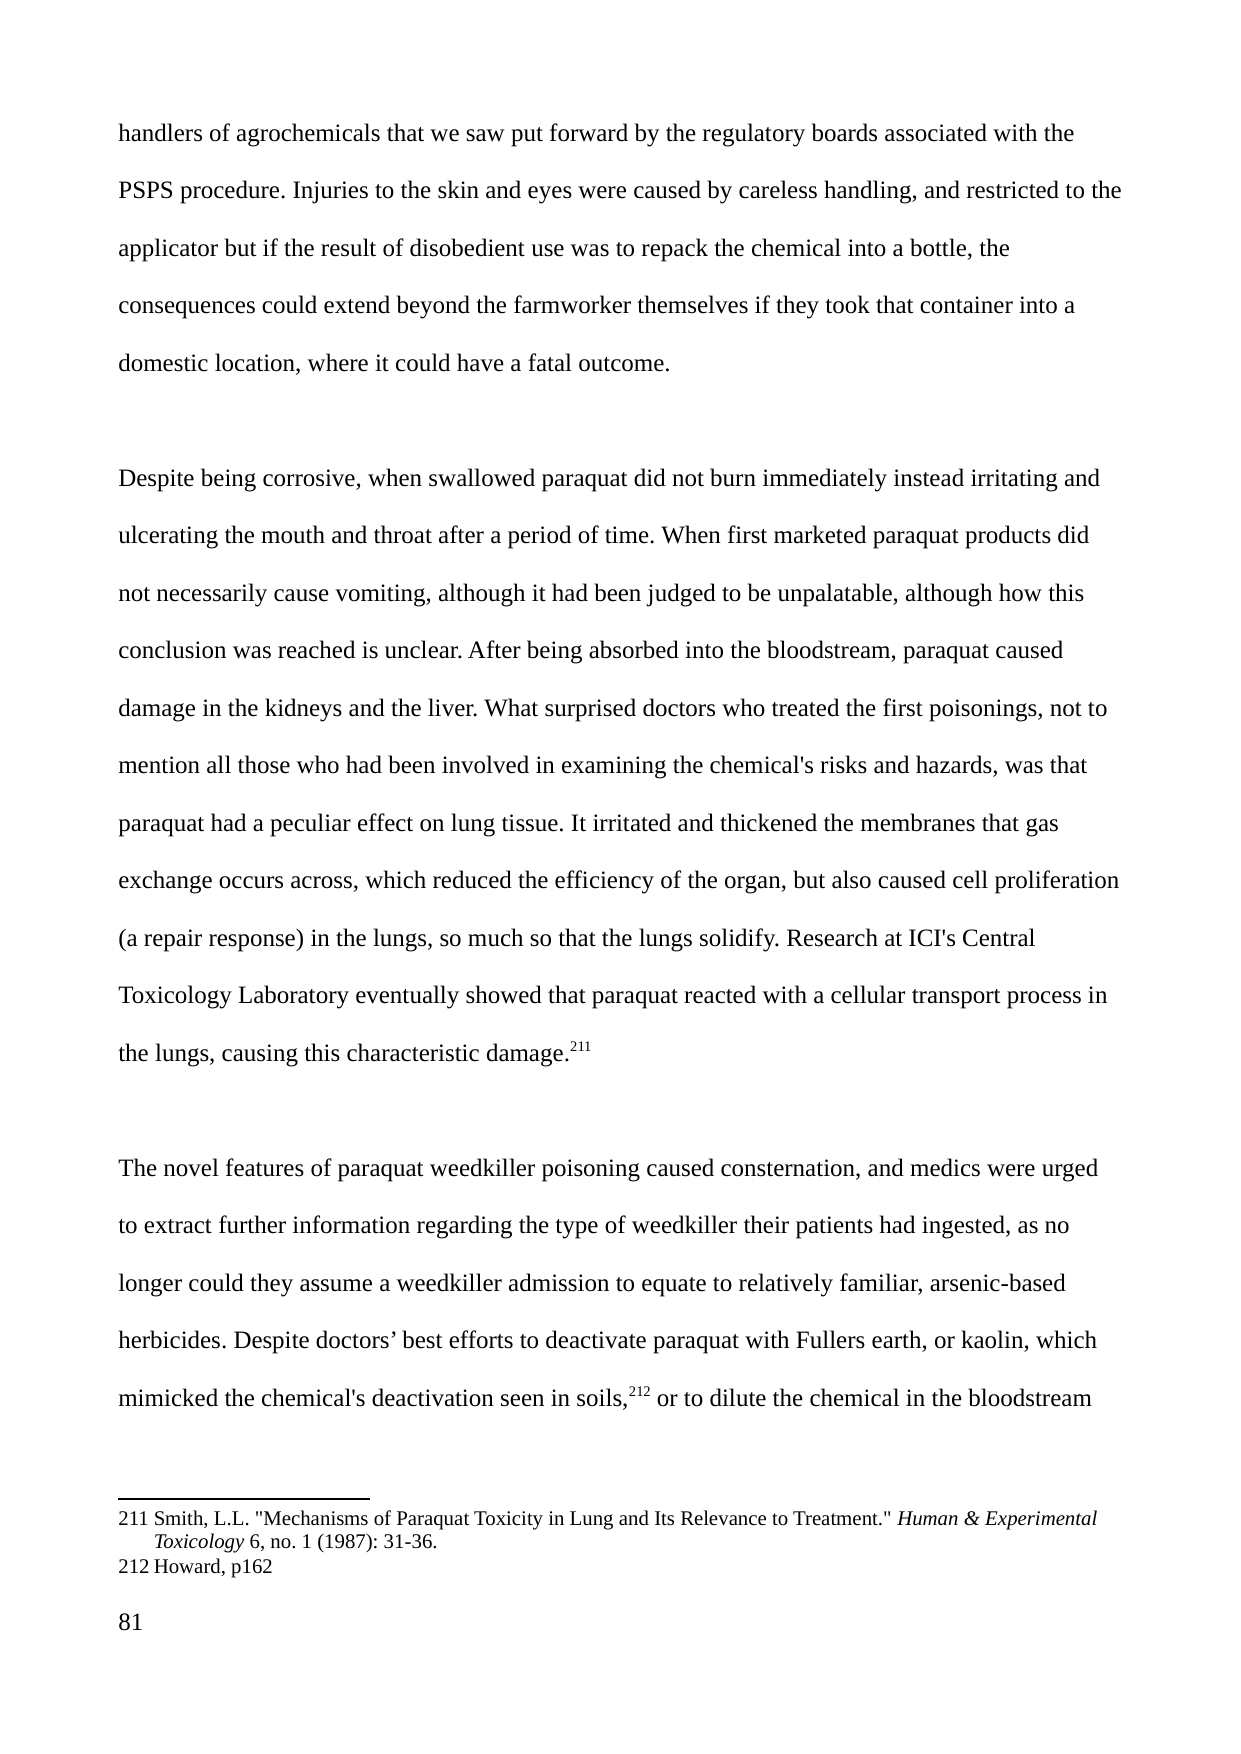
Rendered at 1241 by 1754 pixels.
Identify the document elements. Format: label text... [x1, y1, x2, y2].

text Smith, L.L. "Mechanisms of Paraquat Toxicity in Lung and Its Relevance to Treatment." Human & Experimental Toxicology 6, no. 1 (1987): 31-36. [118, 1505, 1122, 1553]
text handlers of agrochemicals that we saw put forward by the regulatory boards associated with the PSPS procedure. Injuries to the skin and eyes were caused by careless handling, and restricted to the applicator but if the result of disobedient use was to repack the chemical into a bottle, the consequences could extend beyond the farmworker themselves if they took that container into a domestic location, where it could have a fatal outcome. [118, 118, 1122, 377]
text Howard, p162 [118, 1553, 1122, 1578]
text The novel features of paraquat weedkiller poisoning caused consternation, and medics were urged to extract further information regarding the type of weedkiller their patients had ingested, as no longer could they assume a weedkiller admission to equate to relatively familiar, arsenic-based herbicides. Despite doctors’ best efforts to deactivate paraquat with Fullers earth, or kaolin, which mimicked the chemical's deactivation seen in soils, or to dilute the chemical in the bloodstream [118, 1153, 1122, 1412]
text Despite being corrosive, when swallowed paraquat did not burn immediately instead irritating and ulcerating the mouth and throat after a period of time. When first marketed paraquat products did not necessarily cause vomiting, although it had been judged to be unpalatable, although how this conclusion was reached is unclear. After being absorbed into the bloodstream, paraquat caused damage in the kidneys and the liver. What surprised doctors who treated the first poisonings, not to mention all those who had been involved in examining the chemical's risks and hazards, was that paraquat had a peculiar effect on lung tissue. It irritated and thickened the membranes that gas exchange occurs across, which reduced the efficiency of the organ, but also caused cell proliferation (a repair response) in the lungs, so much so that the lungs solidify. Research at ICI's Central Toxicology Laboratory eventually showed that paraquat reacted with a cellular transport process in the lungs, causing this characteristic damage. [118, 463, 1122, 1067]
